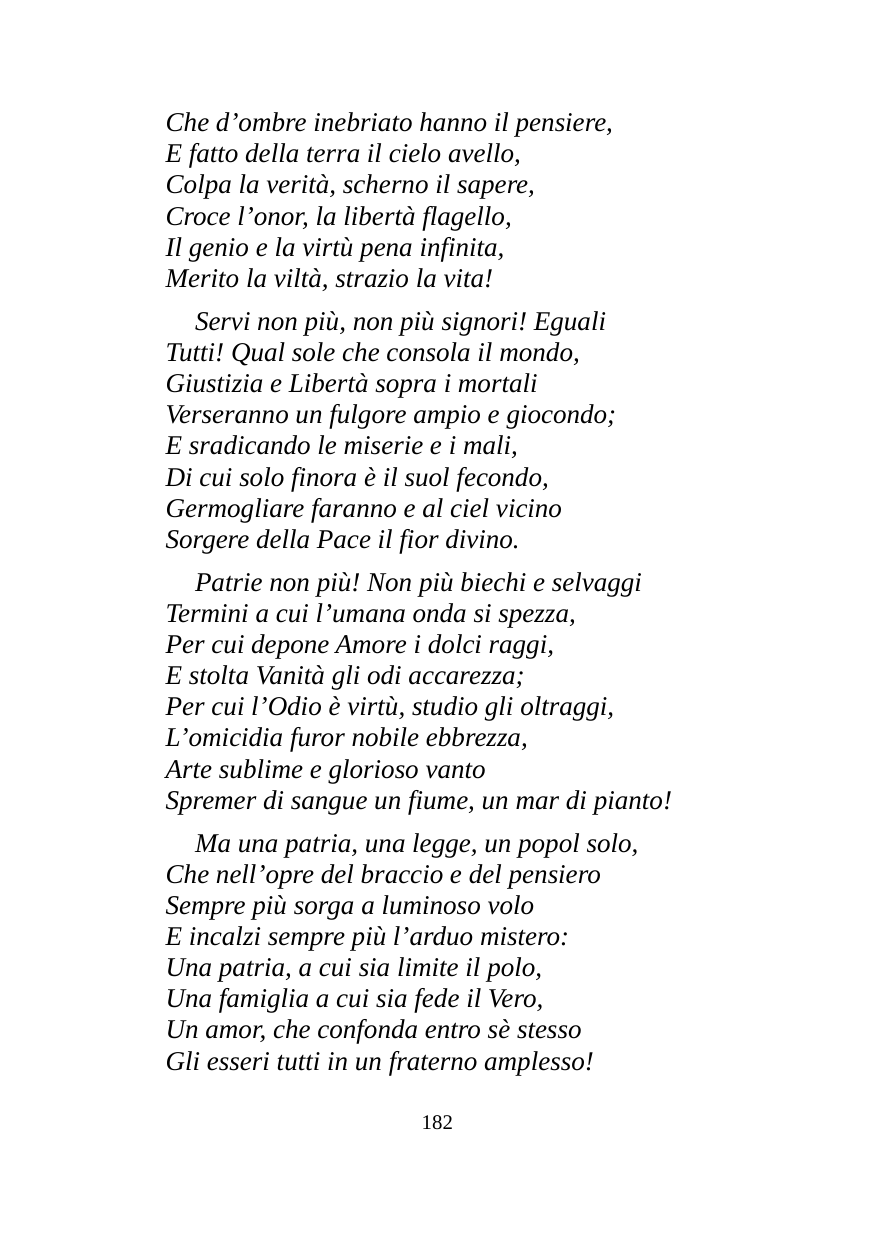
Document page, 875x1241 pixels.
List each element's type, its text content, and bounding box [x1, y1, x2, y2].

text Ma una patria, una legge, un popol solo, Che nell’opre del braccio e del pensiero Sempre più sorga a luminoso volo E incalzi sempre più l’arduo mistero: Una patria, a cui sia limite il polo, Una famiglia a cui sia fede il Vero, Un amor, che confonda entro sè stesso Gli esseri tutti in un fraterno amplesso! [165, 827, 768, 1076]
text Servi non più, non più signori! Eguali Tutti! Qual sole che consola il mondo, Giustizia e Libertà sopra i mortali Verseranno un fulgore ampio e giocondo; E sradicando le miserie e i mali, Di cui solo finora è il suol fecondo, Germogliare faranno e al ciel vicino Sorgere della Pace il fior divino. [165, 305, 768, 554]
text Che d’ombre inebriato hanno il pensiere, E fatto della terra il cielo avello, Colpa la verità, scherno il sapere, Croce l’onor, la libertà flagello, Il genio e la virtù pena infinita, Merito la viltà, strazio la vita! [165, 106, 768, 293]
text Patrie non più! Non più biechi e selvaggi Termini a cui l’umana onda si spezza, Per cui depone Amore i dolci raggi, E stolta Vanità gli odi accarezza; Per cui l’Odio è virtù, studio gli oltraggi, L’omicidia furor nobile ebbrezza, Arte sublime e glorioso vanto Spremer di sangue un fiume, un mar di pianto! [165, 566, 768, 815]
